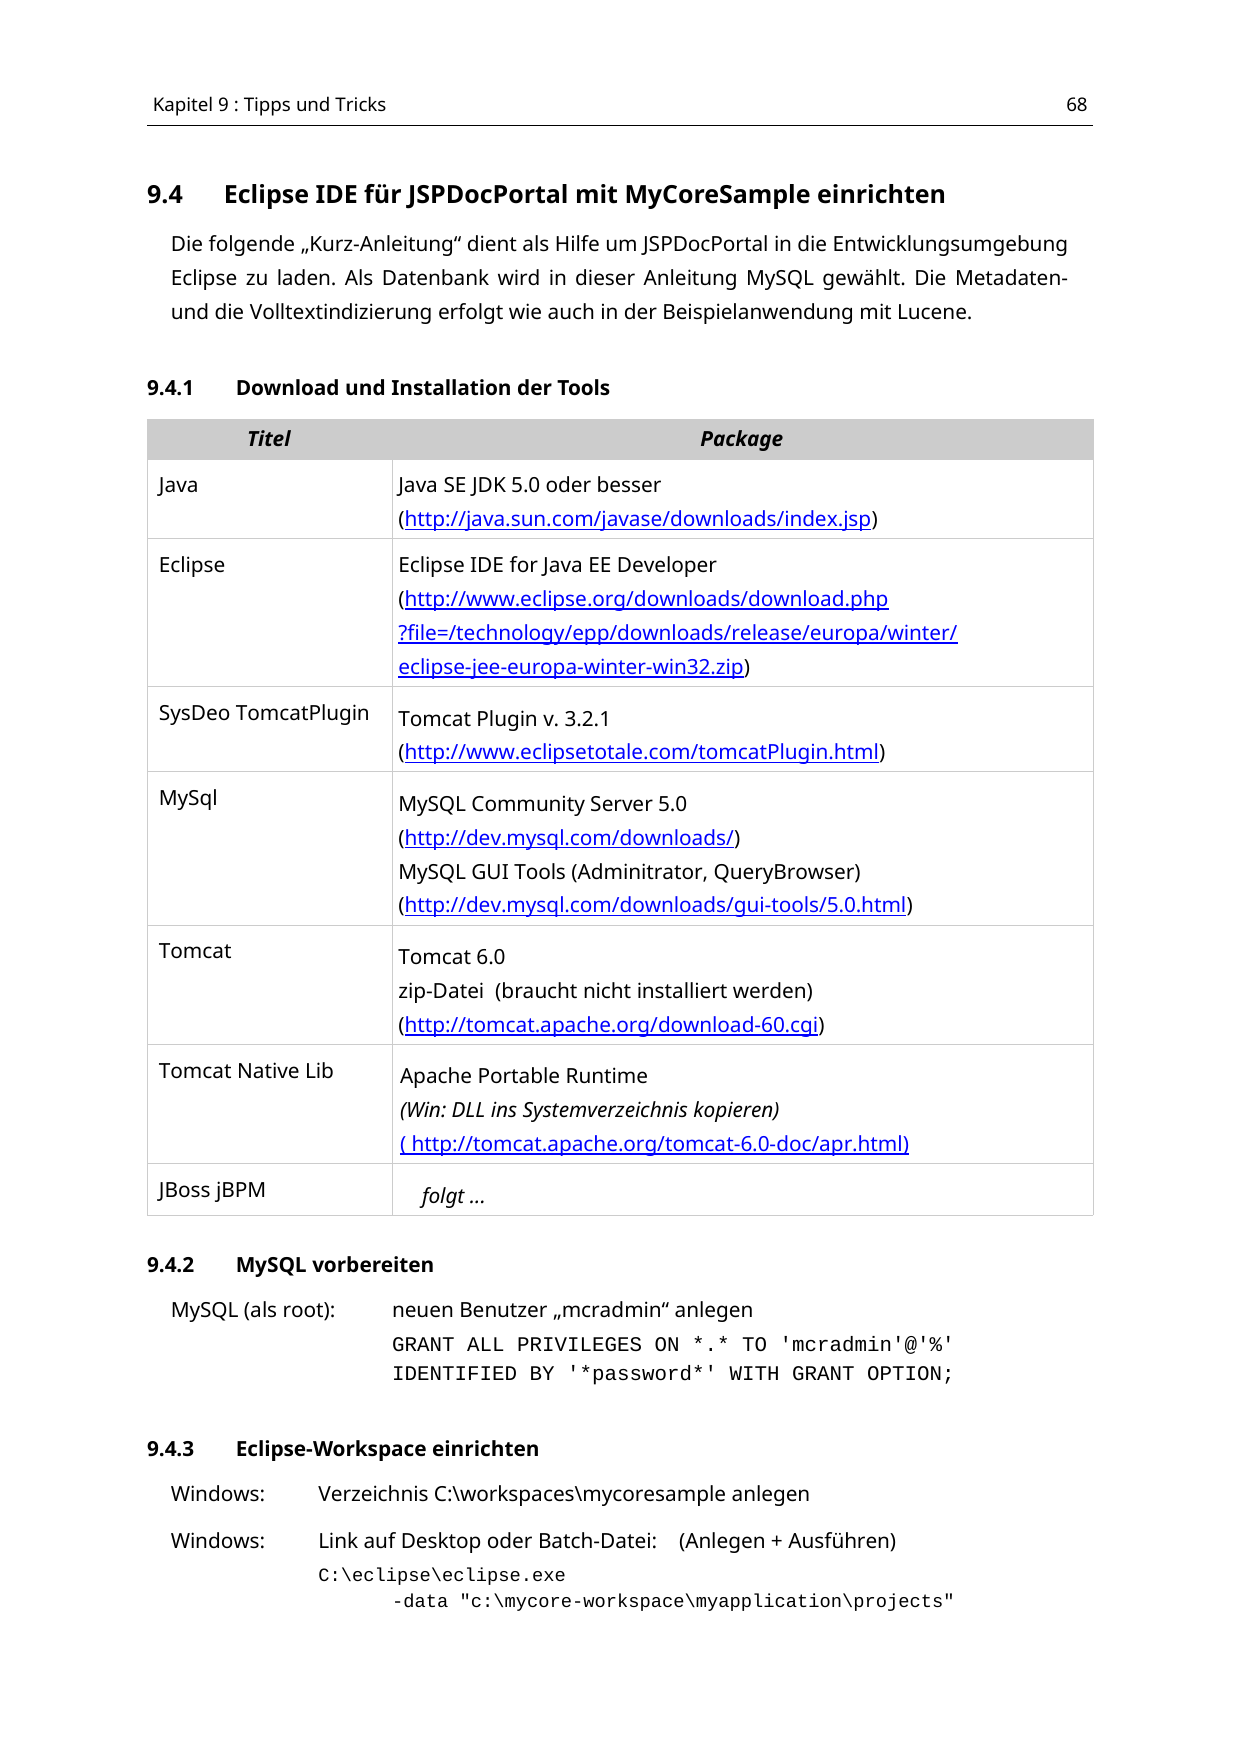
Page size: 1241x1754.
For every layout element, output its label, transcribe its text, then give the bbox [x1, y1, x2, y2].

table_header Titel [148, 420, 392, 459]
table_cell JBoss jBPM [148, 1164, 392, 1215]
table_cell SysDeo TomcatPlugin [148, 687, 392, 771]
text MySQL (als root): neuen Benutzer „mcradmin“ anlegen GRANT ALL PRIVILEGES ON *.* TO 'mcradmin'@'%' IDENTIFIED BY '*password*' WITH GRANT OPTION; [171, 1296, 1069, 1386]
text Windows: Link auf Desktop oder Batch-Datei: (Anlegen + Ausführen) C:\eclipse\eclipse.exe -data "c:\mycore-workspace\myapplication\projects" [171, 1526, 1069, 1613]
text Die folgende „Kurz-Anleitung“ dient als Hilfe um JSPDocPortal in die Entwicklungsumgebung Eclipse zu laden. Als Datenbank wird in dieser Anleitung MySQL gewählt. Die Metadaten- und die Volltextindizierung erfolgt wie auch in der Beispielanwendung mit Lucene. [171, 229, 1069, 326]
table_cell Java SE JDK 5.0 oder besser (http://java.sun.com/javase/downloads/index.jsp) [393, 460, 1093, 538]
table_cell Tomcat Plugin v. 3.2.1 (http://www.eclipsetotale.com/tomcatPlugin.html) [393, 687, 1093, 771]
text Windows: Verzeichnis C:\workspaces\mycoresample anlegen [171, 1479, 1069, 1508]
table_cell Tomcat 6.0 zip-Datei (braucht nicht installiert werden) (http://tomcat.apache.org/download-60.cgi) [393, 926, 1093, 1044]
table_cell Eclipse [148, 539, 392, 686]
subtitle MySQL vorbereiten [147, 1250, 1092, 1278]
table_cell MySql [148, 772, 392, 925]
table_cell Apache Portable Runtime (Win: DLL ins Systemverzeichnis kopieren) ( http://tomcat.apache.org/tomcat-6.0-doc/apr.html) [393, 1045, 1093, 1163]
table_cell folgt ... [393, 1164, 1093, 1215]
table_cell Tomcat [148, 926, 392, 1044]
table_cell Java [148, 460, 392, 538]
table_cell Tomcat Native Lib [148, 1045, 392, 1163]
subtitle Eclipse IDE für JSPDocPortal mit MyCoreSample einrichten [147, 177, 1092, 211]
table_header Package [393, 420, 1093, 459]
subtitle Eclipse-Workspace einrichten [147, 1434, 1092, 1462]
subtitle Download und Installation der Tools [147, 373, 1092, 401]
table_cell MySQL Community Server 5.0 (http://dev.mysql.com/downloads/) MySQL GUI Tools (Adminitrator, QueryBrowser) (http://dev.mysql.com/downloads/gui-tools/5.0.html) [393, 772, 1093, 925]
table_cell Eclipse IDE for Java EE Developer (http://www.eclipse.org/downloads/download.php ?file=/technology/epp/downloads/release/europa/winter/ eclipse-jee-europa-winter-win32.zip) [393, 539, 1093, 686]
